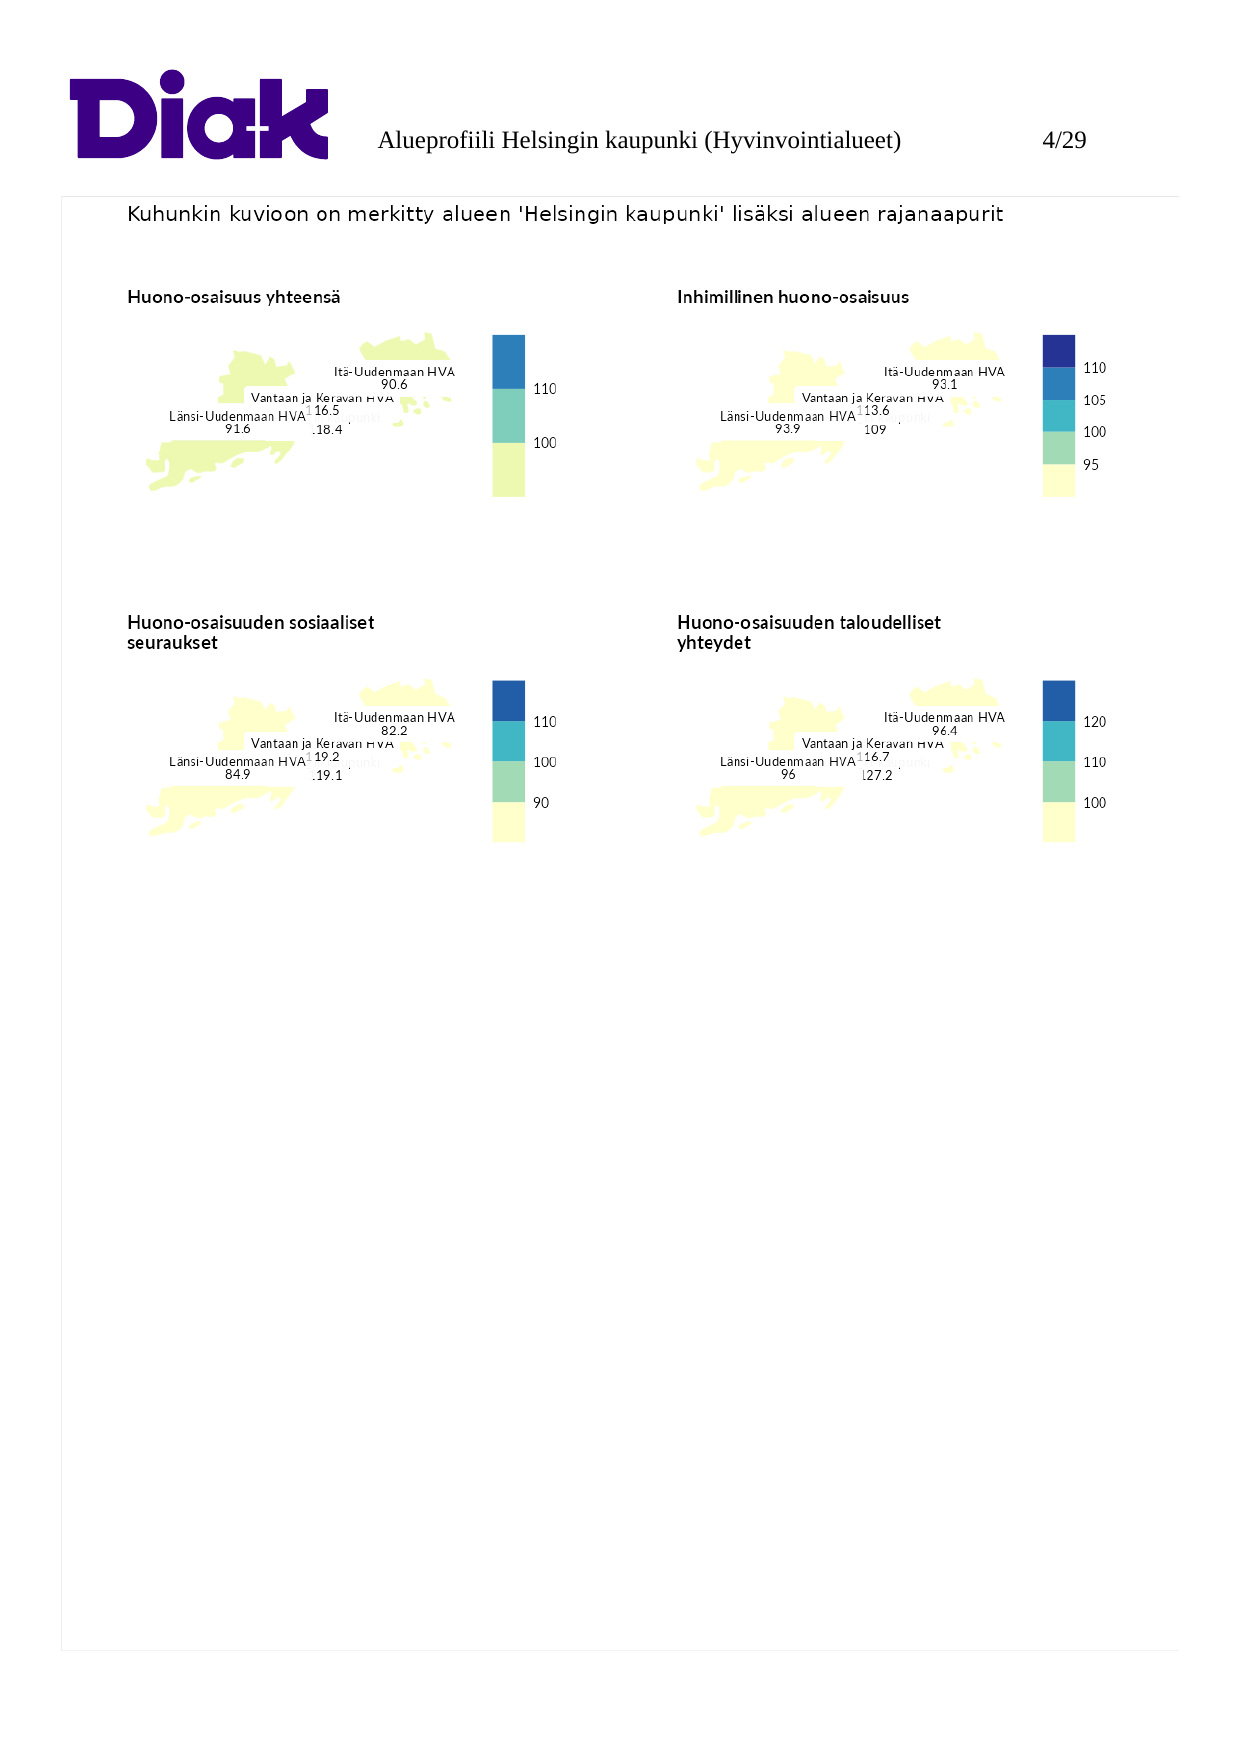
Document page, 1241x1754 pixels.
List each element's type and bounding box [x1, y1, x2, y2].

picture [61, 196, 1179, 1651]
